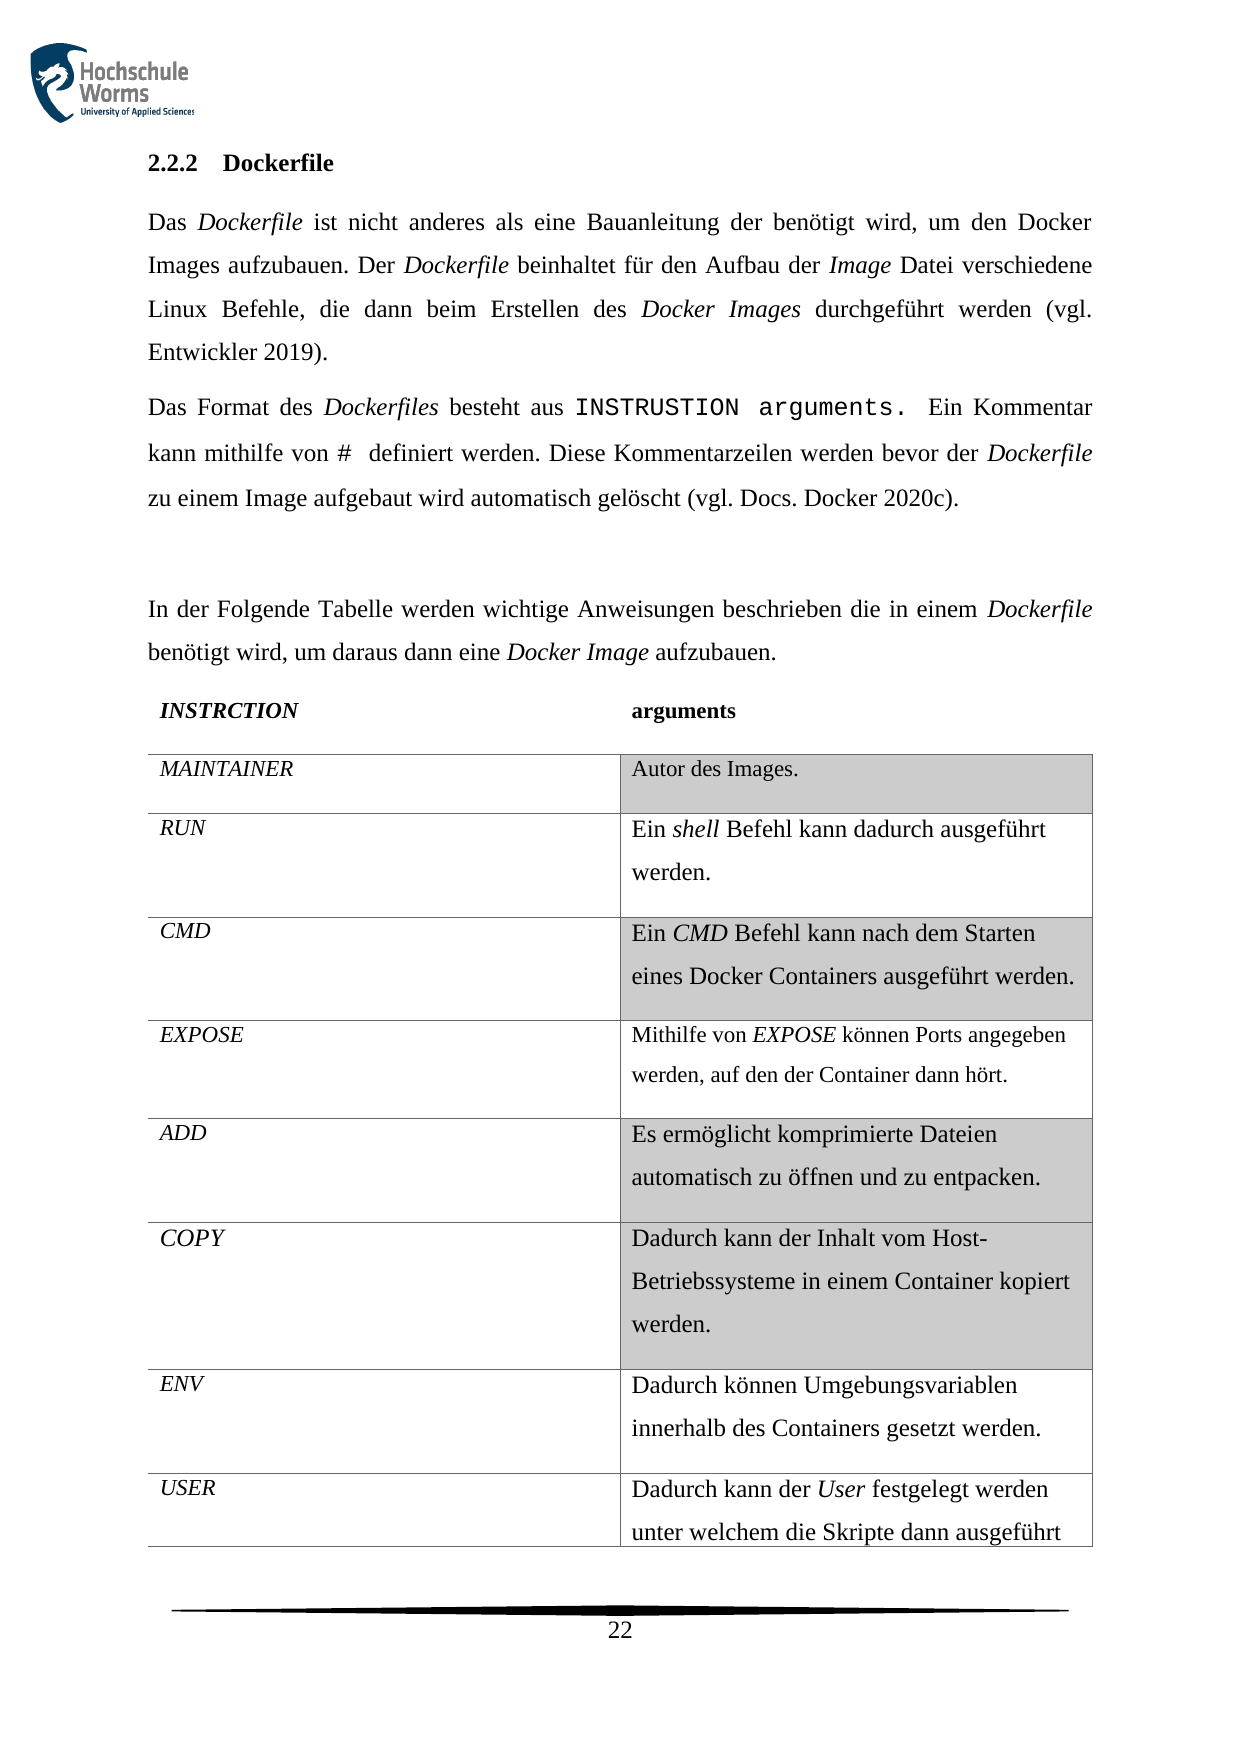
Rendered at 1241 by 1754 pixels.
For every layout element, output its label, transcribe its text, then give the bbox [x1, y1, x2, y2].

table_cell Ein CMD Befehl kann nach dem Starten eines Docker Containers ausgeführt werden. [621, 918, 1092, 1020]
table_cell Autor des Images. [621, 755, 1092, 813]
table_header arguments [620, 697, 1092, 754]
text Das Dockerfile ist nicht anderes als eine Bauanleitung der benötigt wird, um den Docker Images aufzubauen. Der Dockerfile beinhaltet für den Aufbau der Image Datei verschiedene Linux Befehle, die dann beim Erstellen des Docker Images durchgeführt werden (vgl. Entwickler 2019). [148, 207, 1092, 366]
table_cell CMD [148, 918, 620, 1020]
table_cell USER [148, 1474, 620, 1546]
table_cell ENV [148, 1370, 620, 1473]
table_cell EXPOSE [148, 1021, 620, 1118]
table_header INSTRCTION [148, 697, 620, 754]
table_cell MAINTAINER [148, 755, 620, 813]
text In der Folgende Tabelle werden wichtige Anweisungen beschrieben die in einem Dockerfile benötigt wird, um daraus dann eine Docker Image aufzubauen. [148, 594, 1092, 666]
subtitle Dockerfile [148, 148, 1092, 176]
table_cell ADD [148, 1119, 620, 1222]
table_cell COPY [148, 1223, 620, 1369]
table_cell Dadurch kann der Inhalt vom Host-Betriebssysteme in einem Container kopiert werden. [621, 1223, 1092, 1369]
text Das Format des Dockerfiles besteht aus INSTRUSTION arguments. Ein Kommentar kann mithilfe von # definiert werden. Diese Kommentarzeilen werden bevor der Dockerfile zu einem Image aufgebaut wird automatisch gelöscht (vgl. Docs. Docker 2020c). [148, 392, 1092, 512]
table_cell Dadurch kann der User festgelegt werden unter welchem die Skripte dann ausgeführt [621, 1474, 1092, 1546]
table_cell Es ermöglicht komprimierte Dateien automatisch zu öffnen und zu entpacken. [621, 1119, 1092, 1222]
table_cell Mithilfe von EXPOSE können Ports angegeben werden, auf den der Container dann hört. [621, 1021, 1092, 1118]
table_cell Dadurch können Umgebungsvariablen innerhalb des Containers gesetzt werden. [621, 1370, 1092, 1473]
table_cell RUN [148, 814, 620, 917]
table_cell Ein shell Befehl kann dadurch ausgeführt werden. [621, 814, 1092, 917]
